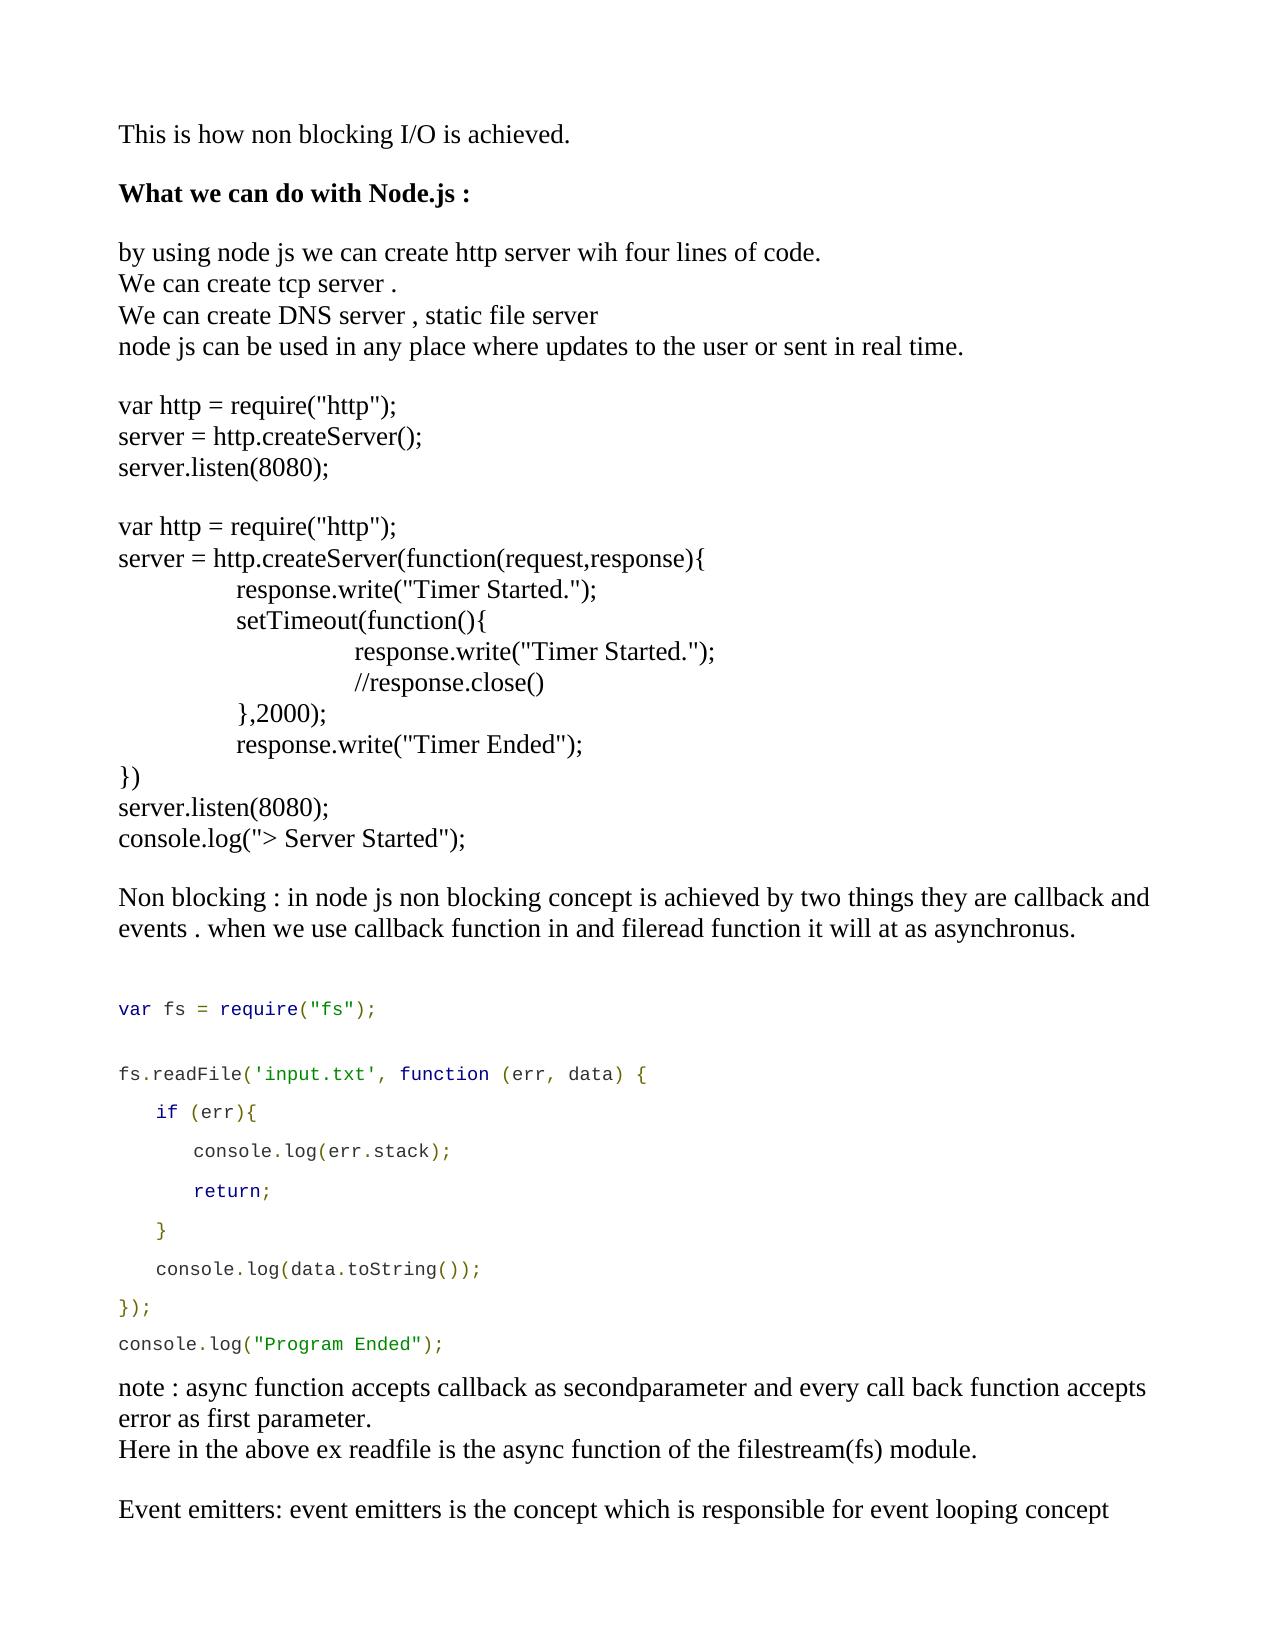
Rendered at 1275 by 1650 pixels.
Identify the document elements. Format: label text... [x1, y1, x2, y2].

text This is how non blocking I/O is achieved. [118, 118, 1157, 149]
text setTimeout(function(){ [118, 604, 1157, 635]
text var fs = require("fs"); [118, 999, 1157, 1021]
text Here in the above ex readfile is the async function of the filestream(fs) module. [118, 1434, 1157, 1465]
text response.write("Timer Started."); [118, 635, 1157, 666]
text } [118, 1219, 1157, 1243]
text }) [118, 760, 1157, 791]
text console.log(data.toString()); [118, 1258, 1157, 1282]
text var http = require("http"); [118, 511, 1157, 542]
text response.write("Timer Ended"); [118, 728, 1157, 760]
text return; [118, 1180, 1157, 1203]
text fs.readFile('input.txt', function (err, data) { [118, 1064, 1157, 1086]
text }); [118, 1298, 1157, 1319]
text console.log(err.stack); [118, 1141, 1157, 1164]
text by using node js we can create http server wih four lines of code. [118, 236, 1157, 268]
text console.log("Program Ended"); [118, 1334, 1157, 1356]
text console.log("> Server Started"); [118, 822, 1157, 853]
text node js can be used in any place where updates to the user or sent in real time. [118, 330, 1157, 361]
text Non blocking : in node js non blocking concept is achieved by two things they are callback and events . when we use callback function in and fileread function it will at as asynchronus. [118, 881, 1157, 943]
text server.listen(8080); [118, 791, 1157, 822]
text note : async function accepts callback as secondparameter and every call back function accepts error as first parameter. [118, 1371, 1157, 1434]
text //response.close() [118, 666, 1157, 697]
text server.listen(8080); [118, 451, 1157, 482]
text if (err){ [118, 1101, 1157, 1125]
text },2000); [118, 697, 1157, 728]
text server = http.createServer(); [118, 420, 1157, 451]
text response.write("Timer Started."); [118, 573, 1157, 604]
text We can create tcp server . [118, 268, 1157, 299]
text var http = require("http"); [118, 389, 1157, 420]
text What we can do with Node.js : [118, 177, 1157, 208]
text server = http.createServer(function(request,response){ [118, 542, 1157, 573]
text We can create DNS server , static file server [118, 299, 1157, 330]
text Event emitters: event emitters is the concept which is responsible for event looping concept [118, 1493, 1157, 1524]
